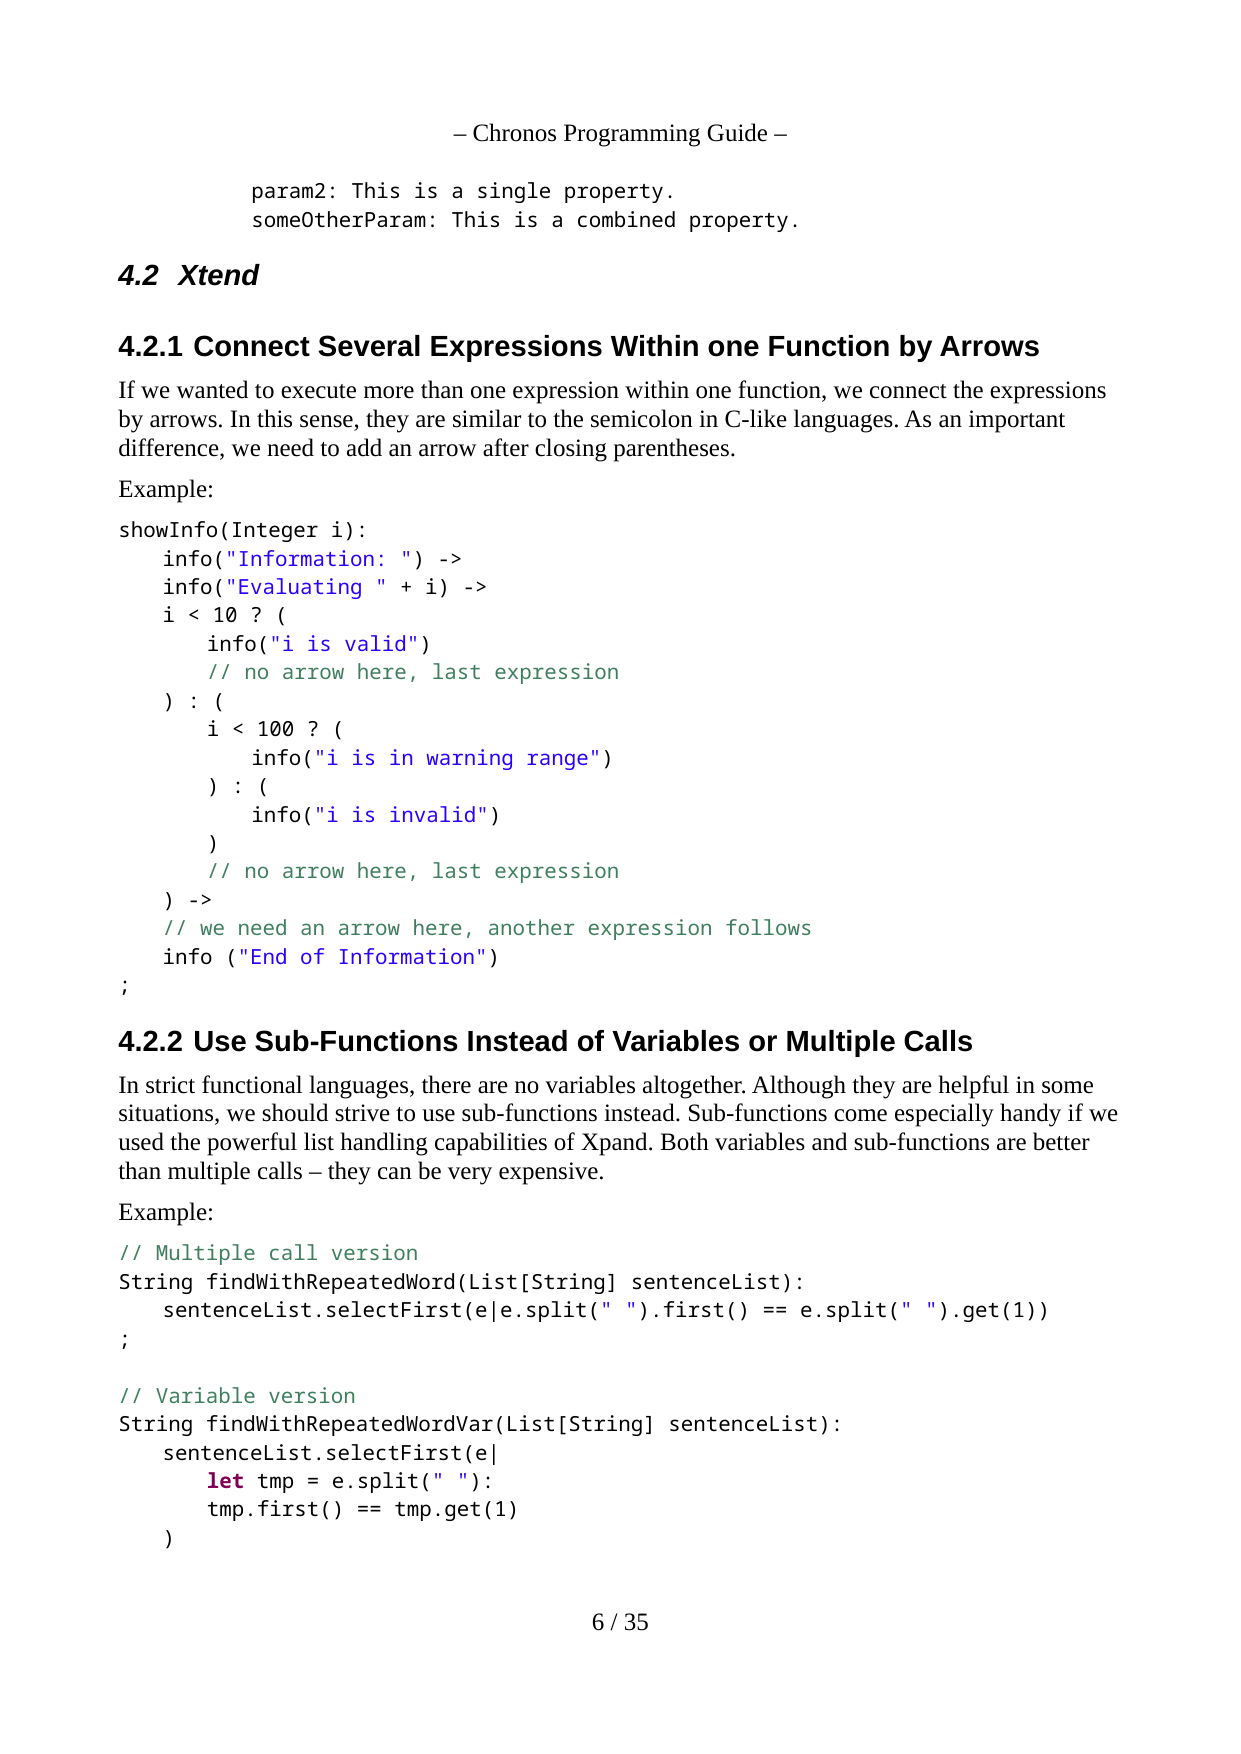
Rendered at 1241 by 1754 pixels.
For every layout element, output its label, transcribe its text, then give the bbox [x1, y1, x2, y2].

text param2: This is a single property. [118, 176, 1122, 205]
text ) : ( [118, 686, 1122, 714]
text info("i is invalid") [118, 800, 1122, 828]
text ) [118, 828, 1122, 857]
text // Variable version [118, 1381, 1122, 1409]
text If we wanted to execute more than one expression within one function, we connect the expressions by arrows. In this sense, they are similar to the semicolon in C-like languages. As an important difference, we need to add an arrow after closing parentheses. [118, 375, 1122, 462]
subtitle Xtend [118, 258, 1122, 292]
text info("i is valid") [118, 629, 1122, 657]
text Example: [118, 474, 1122, 503]
text // no arrow here, last expression [118, 857, 1122, 885]
text let tmp = e.split(" "): [118, 1466, 1122, 1494]
text ; [118, 970, 1122, 999]
text sentenceList.selectFirst(e| [118, 1438, 1122, 1466]
text info("i is in warning range") [118, 743, 1122, 771]
text someOtherParam: This is a combined property. [118, 205, 1122, 233]
text // Multiple call version [118, 1238, 1122, 1267]
text String findWithRepeatedWord(List[String] sentenceList): [118, 1267, 1122, 1295]
text info ("End of Information") [118, 942, 1122, 970]
text ) : ( [118, 771, 1122, 800]
text tmp.first() == tmp.get(1) [118, 1494, 1122, 1523]
subtitle Use Sub-Functions Instead of Variables or Multiple Calls [118, 1024, 1122, 1057]
text i < 10 ? ( [118, 601, 1122, 629]
subtitle Connect Several Expressions Within one Function by Arrows [118, 329, 1122, 363]
text In strict functional languages, there are no variables altogether. Although they are helpful in some situations, we should strive to use sub-functions instead. Sub-functions come especially handy if we used the powerful list handling capabilities of Xpand. Both variables and sub-functions are better than multiple calls – they can be very expensive. [118, 1070, 1122, 1185]
text String findWithRepeatedWordVar(List[String] sentenceList): [118, 1409, 1122, 1438]
text Example: [118, 1197, 1122, 1226]
text info("Information: ") -> [118, 544, 1122, 572]
text ) [118, 1523, 1122, 1551]
text ) -> [118, 885, 1122, 913]
text ; [118, 1324, 1122, 1352]
text // we need an arrow here, another expression follows [118, 913, 1122, 942]
text // no arrow here, last expression [118, 657, 1122, 686]
text showInfo(Integer i): [118, 515, 1122, 544]
text sentenceList.selectFirst(e|e.split(" ").first() == e.split(" ").get(1)) [118, 1295, 1122, 1324]
text i < 100 ? ( [118, 714, 1122, 743]
text info("Evaluating " + i) -> [118, 572, 1122, 601]
